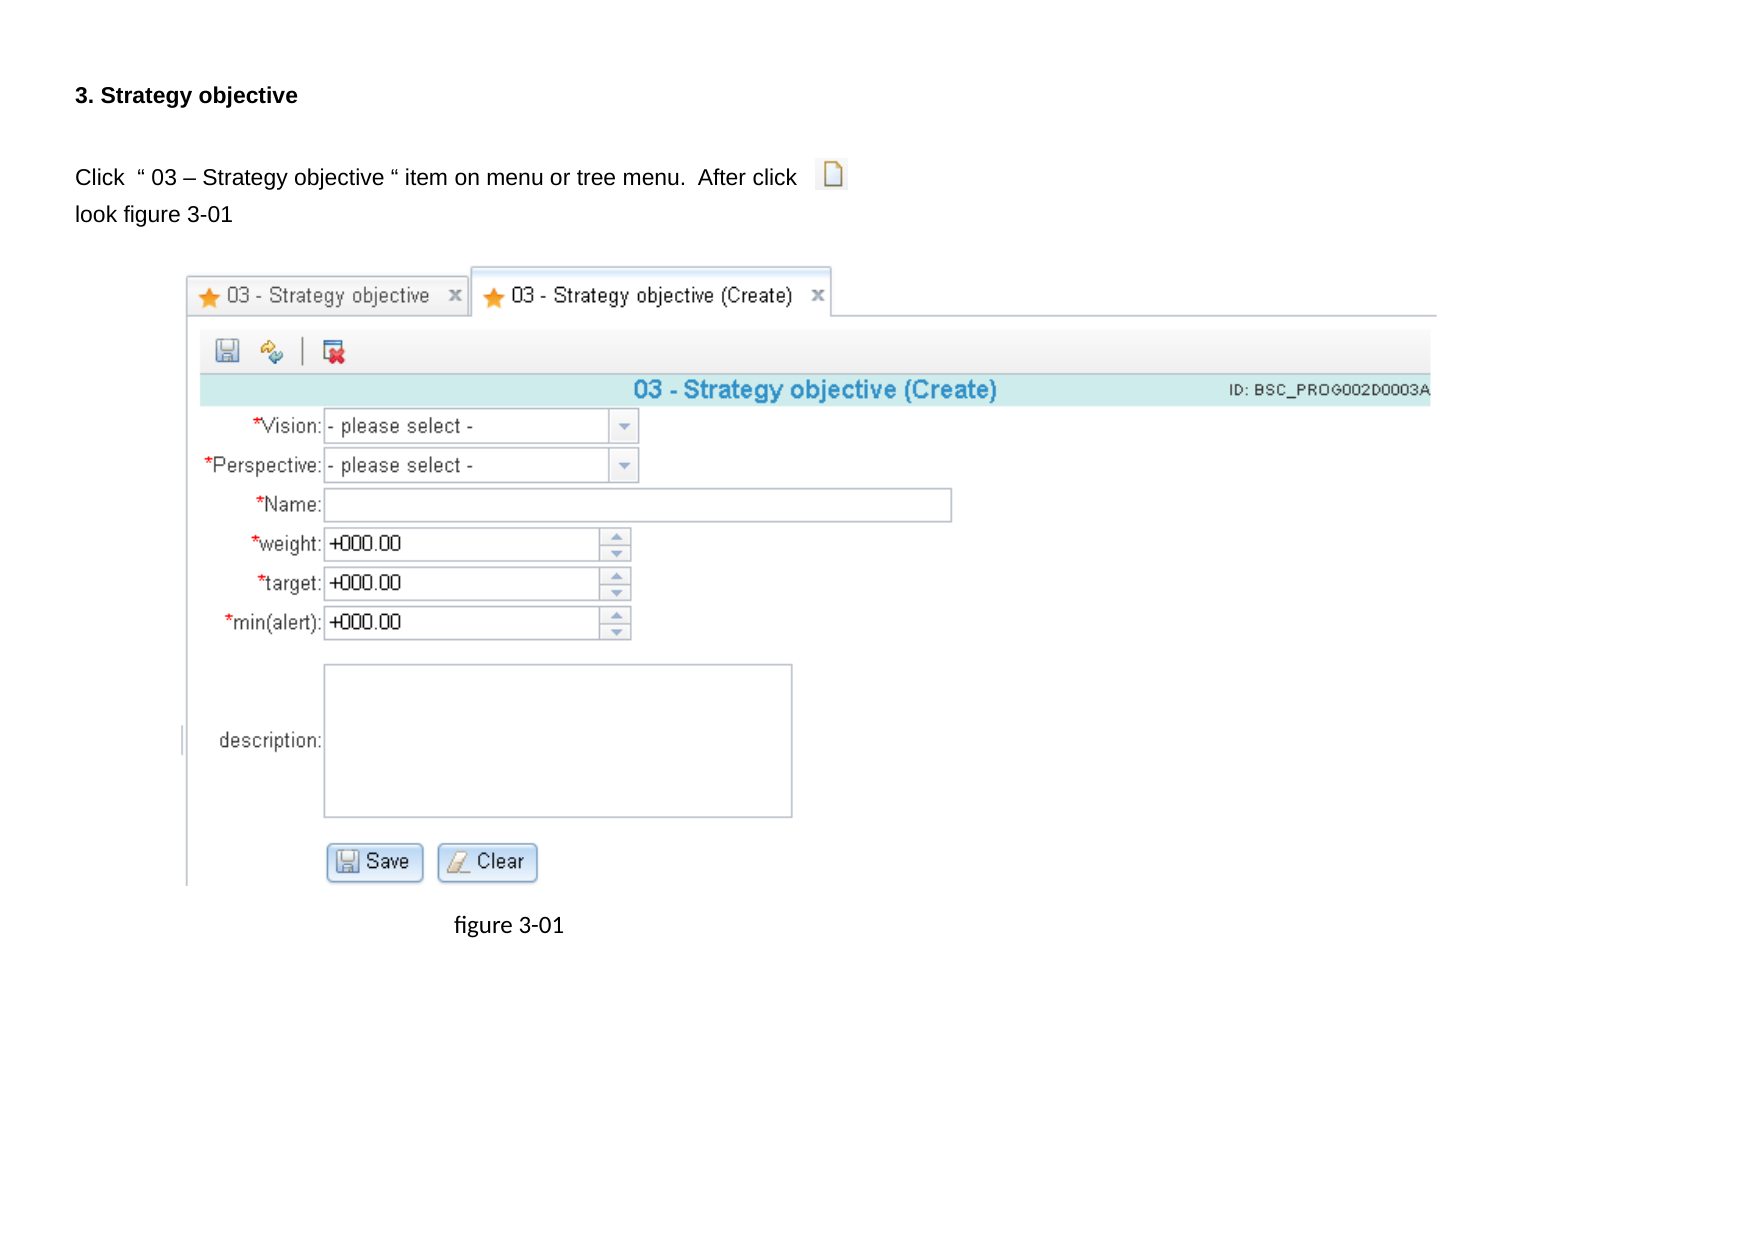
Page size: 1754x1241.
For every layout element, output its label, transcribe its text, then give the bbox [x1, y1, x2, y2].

text figure 3-01 [75, 908, 1679, 946]
text look figure 3-01 [75, 196, 1679, 233]
text Click “ 03 – Strategy objective “ item on menu or tree menu. After click [75, 158, 1679, 196]
subtitle 3. Strategy objective [75, 76, 1679, 114]
